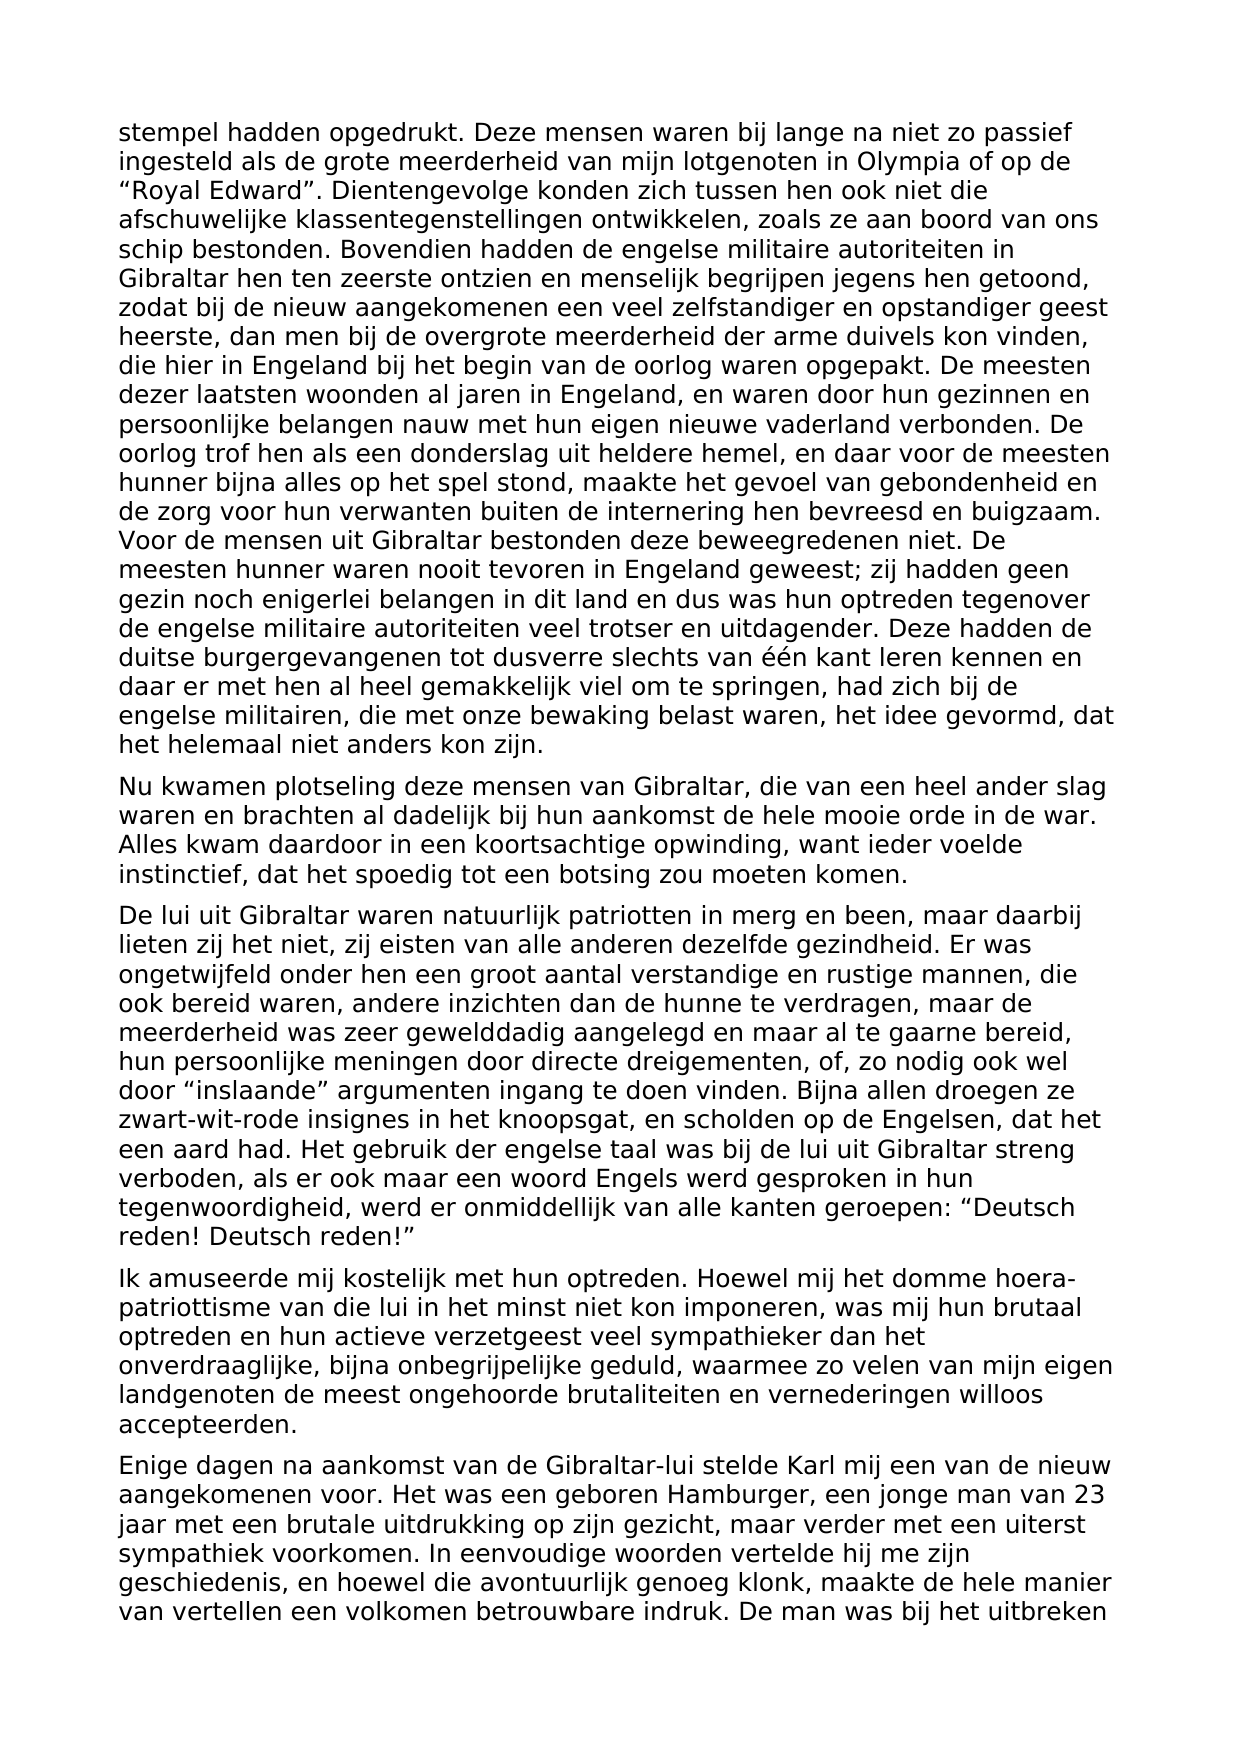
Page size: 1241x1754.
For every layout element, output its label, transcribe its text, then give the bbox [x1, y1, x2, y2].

text Enige dagen na aankomst van de Gibraltar-lui stelde Karl mij een van de nieuw aangekomenen voor. Het was een geboren Hamburger, een jonge man van 23 jaar met een brutale uitdrukking op zijn gezicht, maar verder met een uiterst sympathiek voorkomen. In eenvoudige woorden vertelde hij me zijn geschiedenis, en hoewel die avontuurlijk genoeg klonk, maakte de hele manier van vertellen een volkomen betrouwbare indruk. De man was bij het uitbreken [118, 1451, 1122, 1626]
text Ik amuseerde mij kostelijk met hun optreden. Hoewel mij het domme hoera-patriottisme van die lui in het minst niet kon imponeren, was mij hun brutaal optreden en hun actieve verzetgeest veel sympathieker dan het onverdraaglijke, bijna onbegrijpelijke geduld, waarmee zo velen van mijn eigen landgenoten de meest ongehoorde brutaliteiten en vernederingen willoos accepteerden. [118, 1264, 1122, 1439]
text De lui uit Gibraltar waren natuurlijk patriotten in merg en been, maar daarbij lieten zij het niet, zij eisten van alle anderen dezelfde gezindheid. Er was ongetwijfeld onder hen een groot aantal verstandige en rustige mannen, die ook bereid waren, andere inzichten dan de hunne te verdragen, maar de meerderheid was zeer gewelddadig aangelegd en maar al te gaarne bereid, hun persoonlijke meningen door directe dreigementen, of, zo nodig ook wel door “inslaande” argumenten ingang te doen vinden. Bijna allen droegen ze zwart-wit-rode insignes in het knoopsgat, en scholden op de Engelsen, dat het een aard had. Het gebruik der engelse taal was bij de lui uit Gibraltar streng verboden, als er ook maar een woord Engels werd gesproken in hun tegenwoordigheid, werd er onmiddellijk van alle kanten geroepen: “Deutsch reden! Deutsch reden!” [118, 901, 1122, 1251]
text Nu kwamen plotseling deze mensen van Gibraltar, die van een heel ander slag waren en brachten al dadelijk bij hun aankomst de hele mooie orde in de war. Alles kwam daardoor in een koortsachtige opwinding, want ieder voelde instinctief, dat het spoedig tot een botsing zou moeten komen. [118, 772, 1122, 889]
text stempel hadden opgedrukt. Deze mensen waren bij lange na niet zo passief ingesteld als de grote meerderheid van mijn lotgenoten in Olympia of op de “Royal Edward”. Dientengevolge konden zich tussen hen ook niet die afschuwelijke klassentegenstellingen ontwikkelen, zoals ze aan boord van ons schip bestonden. Bovendien hadden de engelse militaire autoriteiten in Gibraltar hen ten zeerste ontzien en menselijk begrijpen jegens hen getoond, zodat bij de nieuw aangekomenen een veel zelfstandiger en opstandiger geest heerste, dan men bij de overgrote meerderheid der arme duivels kon vinden, die hier in Engeland bij het begin van de oorlog waren opgepakt. De meesten dezer laatsten woonden al jaren in Engeland, en waren door hun gezinnen en persoonlijke belangen nauw met hun eigen nieuwe vaderland verbonden. De oorlog trof hen als een donderslag uit heldere hemel, en daar voor de meesten hunner bijna alles op het spel stond, maakte het gevoel van gebondenheid en de zorg voor hun verwanten buiten de internering hen bevreesd en buigzaam. Voor de mensen uit Gibraltar bestonden deze beweegredenen niet. De meesten hunner waren nooit tevoren in Engeland geweest; zij hadden geen gezin noch enigerlei belangen in dit land en dus was hun optreden tegenover de engelse militaire autoriteiten veel trotser en uitdagender. Deze hadden de duitse burgergevangenen tot dusverre slechts van één kant leren kennen en daar er met hen al heel gemakkelijk viel om te springen, had zich bij de engelse militairen, die met onze bewaking belast waren, het idee gevormd, dat het helemaal niet anders kon zijn. [118, 118, 1122, 760]
